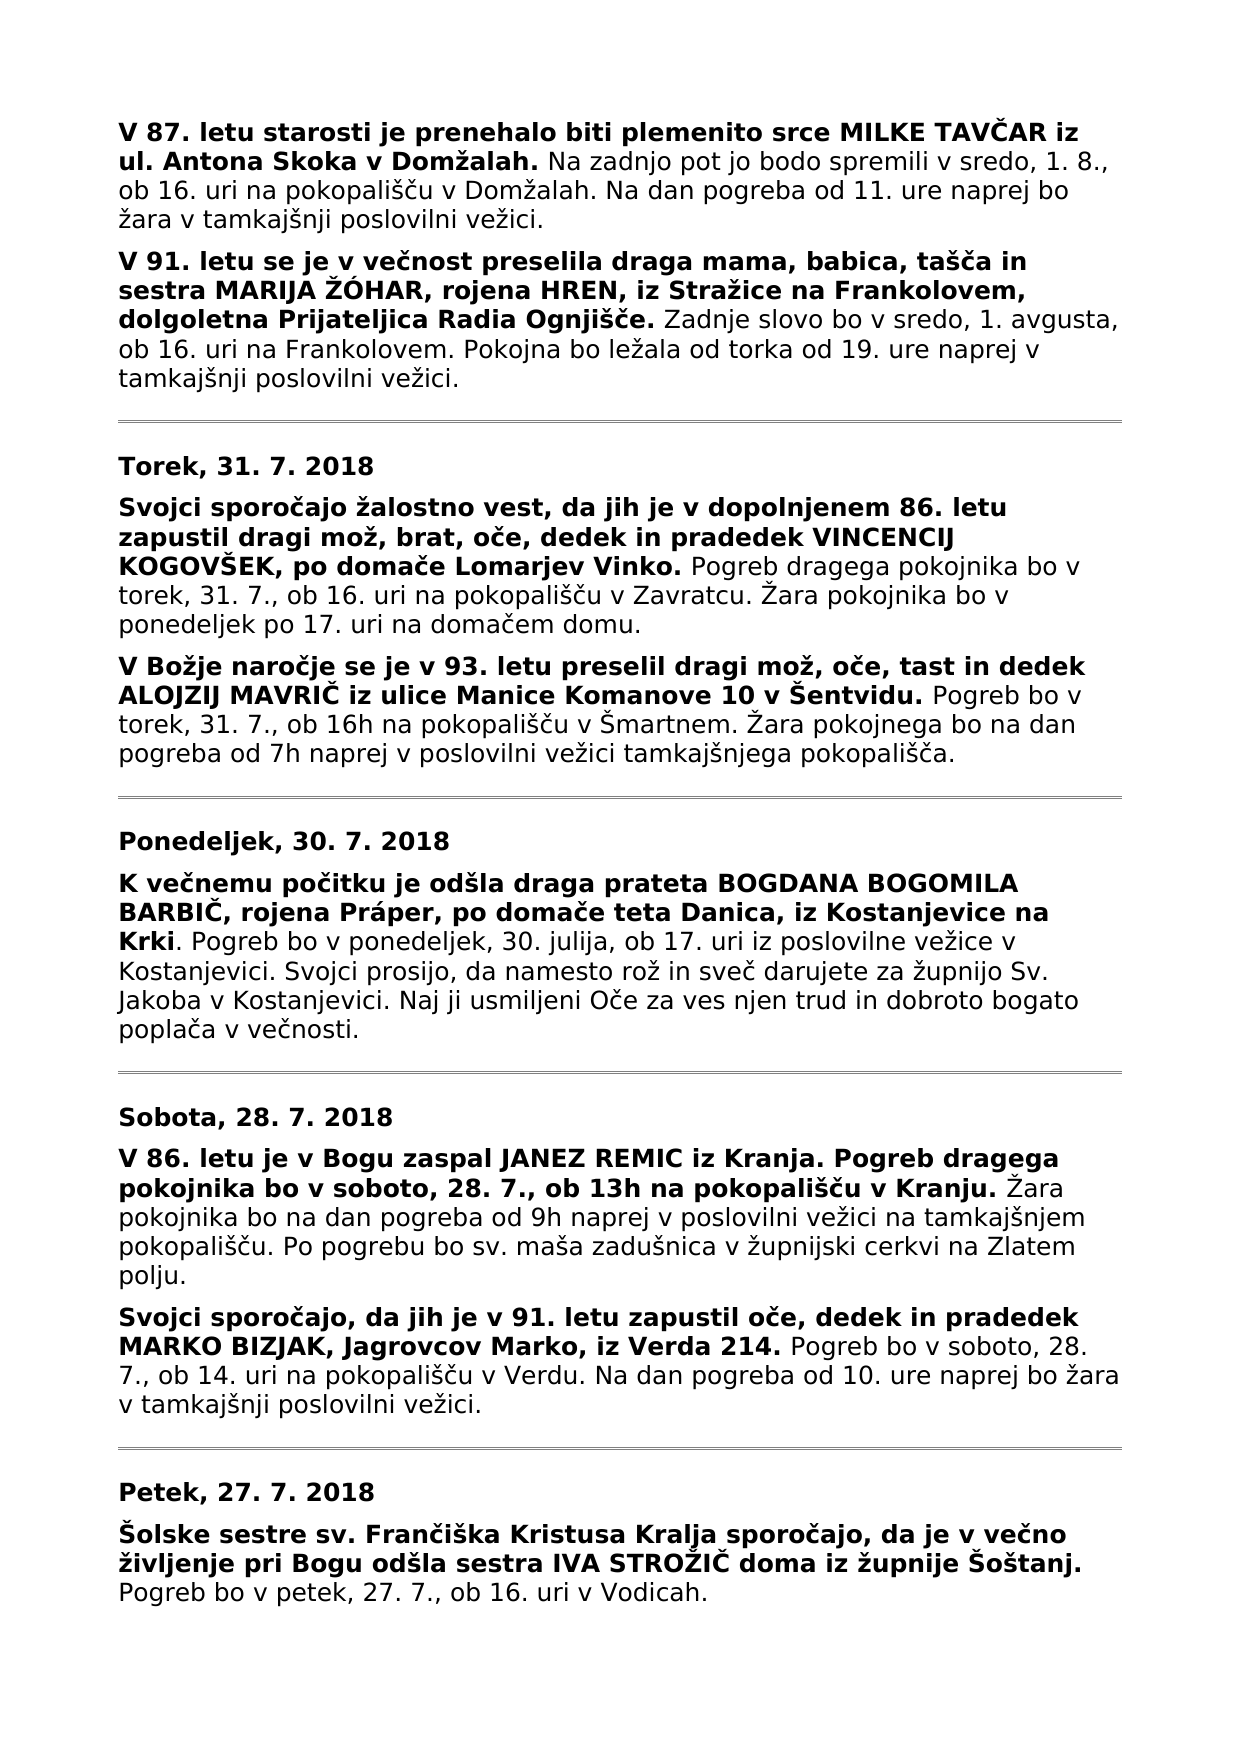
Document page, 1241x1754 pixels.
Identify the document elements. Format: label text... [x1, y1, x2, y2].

text Sobota, 28. 7. 2018 [118, 1103, 1122, 1132]
text Svojci sporočajo, da jih je v 91. letu zapustil oče, dedek in pradedek MARKO BIZJAK, Jagrovcov Marko, iz Verda 214. Pogreb bo v soboto, 28. 7., ob 14. uri na pokopališču v Verdu. Na dan pogreba od 10. ure naprej bo žara v tamkajšnji poslovilni vežici. [118, 1303, 1122, 1420]
text V 86. letu je v Bogu zaspal JANEZ REMIC iz Kranja. Pogreb dragega pokojnika bo v soboto, 28. 7., ob 13h na pokopališču v Kranju. Žara pokojnika bo na dan pogreba od 9h naprej v poslovilni vežici na tamkajšnjem pokopališču. Po pogrebu bo sv. maša zadušnica v župnijski cerkvi na Zlatem polju. [118, 1145, 1122, 1291]
text Svojci sporočajo žalostno vest, da jih je v dopolnjenem 86. letu zapustil dragi mož, brat, oče, dedek in pradedek VINCENCIJ KOGOVŠEK, po domače Lomarjev Vinko. Pogreb dragega pokojnika bo v torek, 31. 7., ob 16. uri na pokopališču v Zavratcu. Žara pokojnika bo v ponedeljek po 17. uri na domačem domu. [118, 494, 1122, 639]
text Šolske sestre sv. Frančiška Kristusa Kralja sporočajo, da je v večno življenje pri Bogu odšla sestra IVA STROŽIČ doma iz župnije Šoštanj. Pogreb bo v petek, 27. 7., ob 16. uri v Vodicah. [118, 1520, 1122, 1608]
text V 91. letu se je v večnost preselila draga mama, babica, tašča in sestra MARIJA ŽÓHAR, rojena HREN, iz Stražice na Frankolovem, dolgoletna Prijateljica Radia Ognjišče. Zadnje slovo bo v sredo, 1. avgusta, ob 16. uri na Frankolovem. Pokojna bo ležala od torka od 19. ure naprej v tamkajšnji poslovilni vežici. [118, 247, 1122, 393]
text Petek, 27. 7. 2018 [118, 1478, 1122, 1508]
text V Božje naročje se je v 93. letu preselil dragi mož, oče, tast in dedek ALOJZIJ MAVRIČ iz ulice Manice Komanove 10 v Šentvidu. Pogreb bo v torek, 31. 7., ob 16h na pokopališču v Šmartnem. Žara pokojnega bo na dan pogreba od 7h naprej v poslovilni vežici tamkajšnjega pokopališča. [118, 652, 1122, 769]
text V 87. letu starosti je prenehalo biti plemenito srce MILKE TAVČAR iz ul. Antona Skoka v Domžalah. Na zadnjo pot jo bodo spremili v sredo, 1. 8., ob 16. uri na pokopališču v Domžalah. Na dan pogreba od 11. ure naprej bo žara v tamkajšnji poslovilni vežici. [118, 118, 1122, 235]
text Torek, 31. 7. 2018 [118, 452, 1122, 481]
text Ponedeljek, 30. 7. 2018 [118, 827, 1122, 857]
text K večnemu počitku je odšla draga prateta BOGDANA BOGOMILA BARBIČ, rojena Práper, po domače teta Danica, iz Kostanjevice na Krki. Pogreb bo v ponedeljek, 30. julija, ob 17. uri iz poslovilne vežice v Kostanjevici. Svojci prosijo, da namesto rož in sveč darujete za župnijo Sv. Jakoba v Kostanjevici. Naj ji usmiljeni Oče za ves njen trud in dobroto bogato poplača v večnosti. [118, 869, 1122, 1044]
